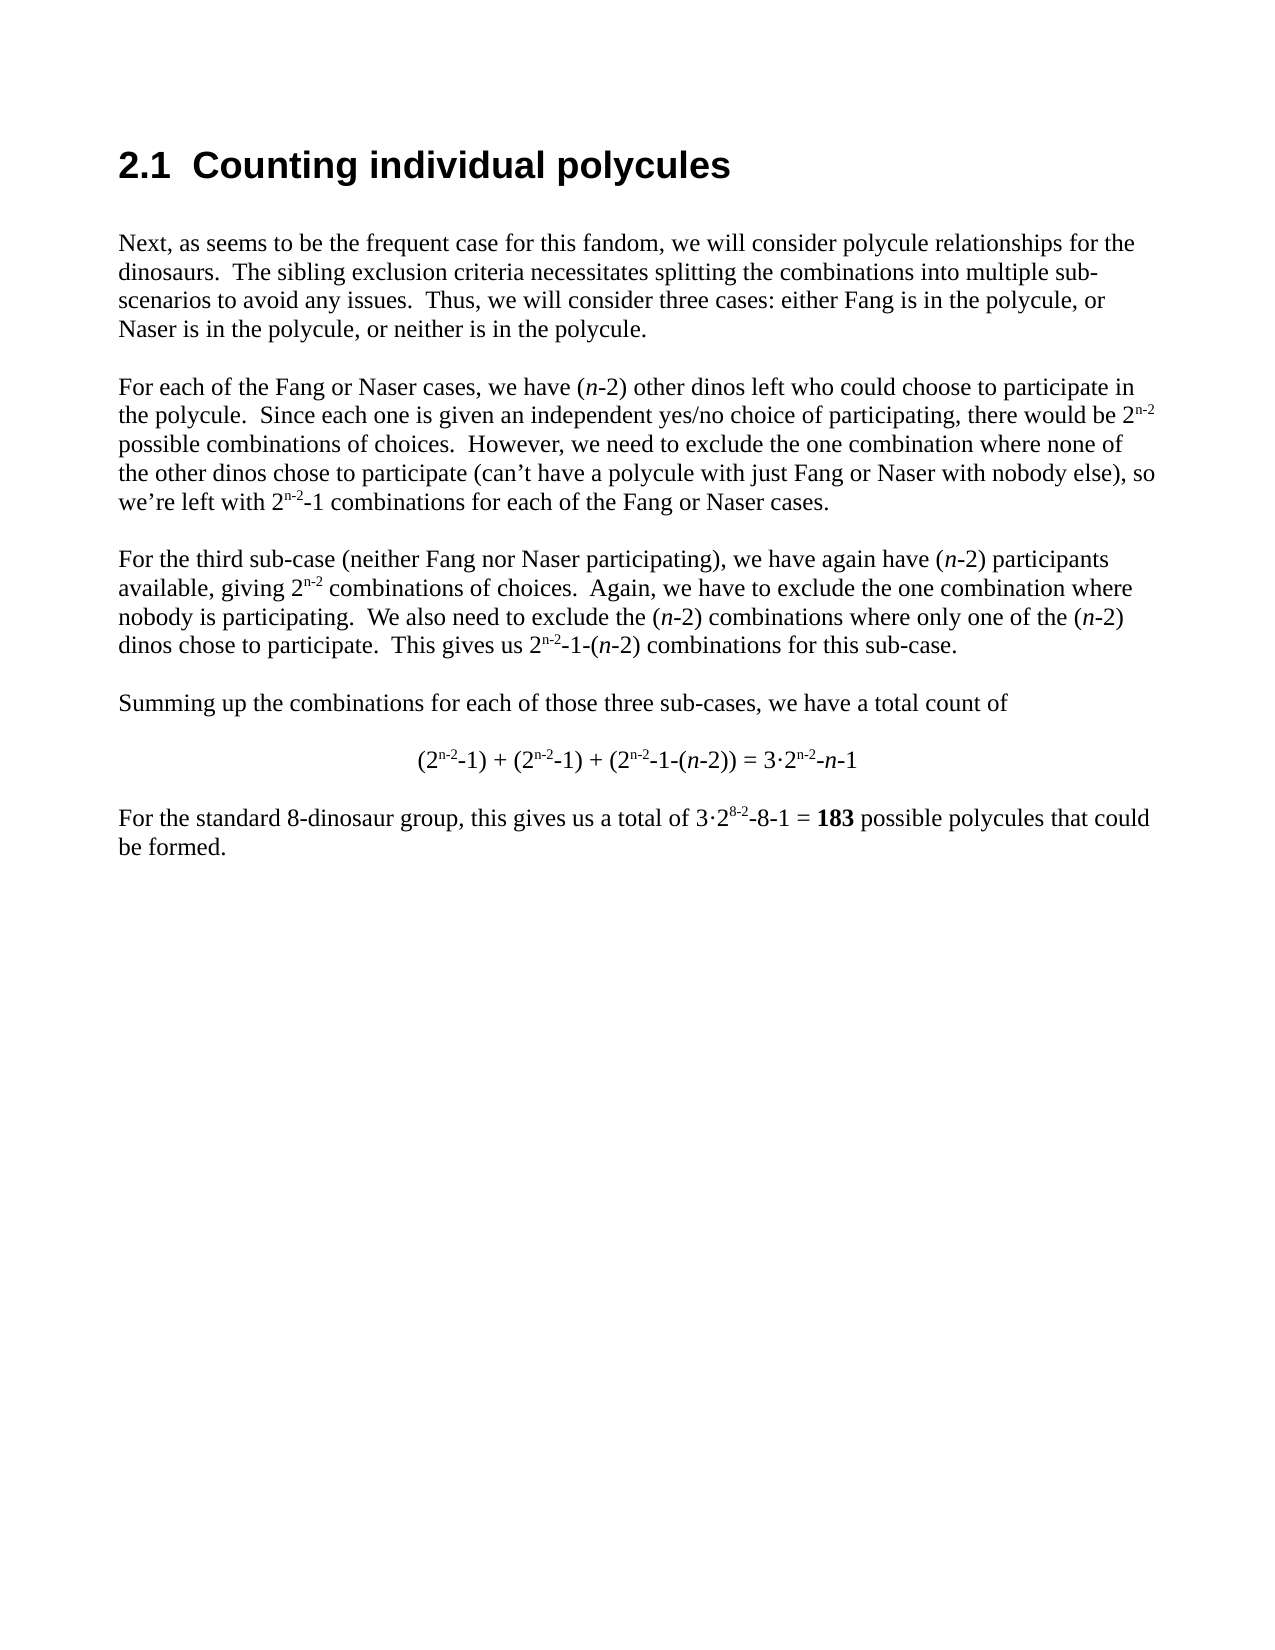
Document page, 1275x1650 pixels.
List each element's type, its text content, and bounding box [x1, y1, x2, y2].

text For the third sub-case (neither Fang nor Naser participating), we have again have (n-2) participants available, giving 2n-2 combinations of choices. Again, we have to exclude the one combination where nobody is participating. We also need to exclude the (n-2) combinations where only one of the (n-2) dinos chose to participate. This gives us 2n-2-1-(n-2) combinations for this sub-case. [118, 544, 1157, 659]
text (2n-2-1) + (2n-2-1) + (2n-2-1-(n-2)) = 3·2n-2-n-1 [118, 746, 1157, 774]
text Summing up the combinations for each of those three sub-cases, we have a total count of [118, 688, 1157, 717]
text Next, as seems to be the frequent case for this fandom, we will consider polycule relationships for the dinosaurs. The sibling exclusion criteria necessitates splitting the combinations into multiple sub-scenarios to avoid any issues. Thus, we will consider three cases: either Fang is in the polycule, or Naser is in the polycule, or neither is in the polycule. [118, 228, 1157, 343]
subtitle 2.1 Counting individual polycules [118, 143, 1157, 187]
text For each of the Fang or Naser cases, we have (n-2) other dinos left who could choose to participate in the polycule. Since each one is given an independent yes/no choice of participating, there would be 2n-2 possible combinations of choices. However, we need to exclude the one combination where none of the other dinos chose to participate (can’t have a polycule with just Fang or Naser with nobody else), so we’re left with 2n-2-1 combinations for each of the Fang or Naser cases. [118, 372, 1157, 516]
text For the standard 8-dinosaur group, this gives us a total of 3·28-2-8-1 = 183 possible polycules that could be formed. [118, 803, 1157, 861]
